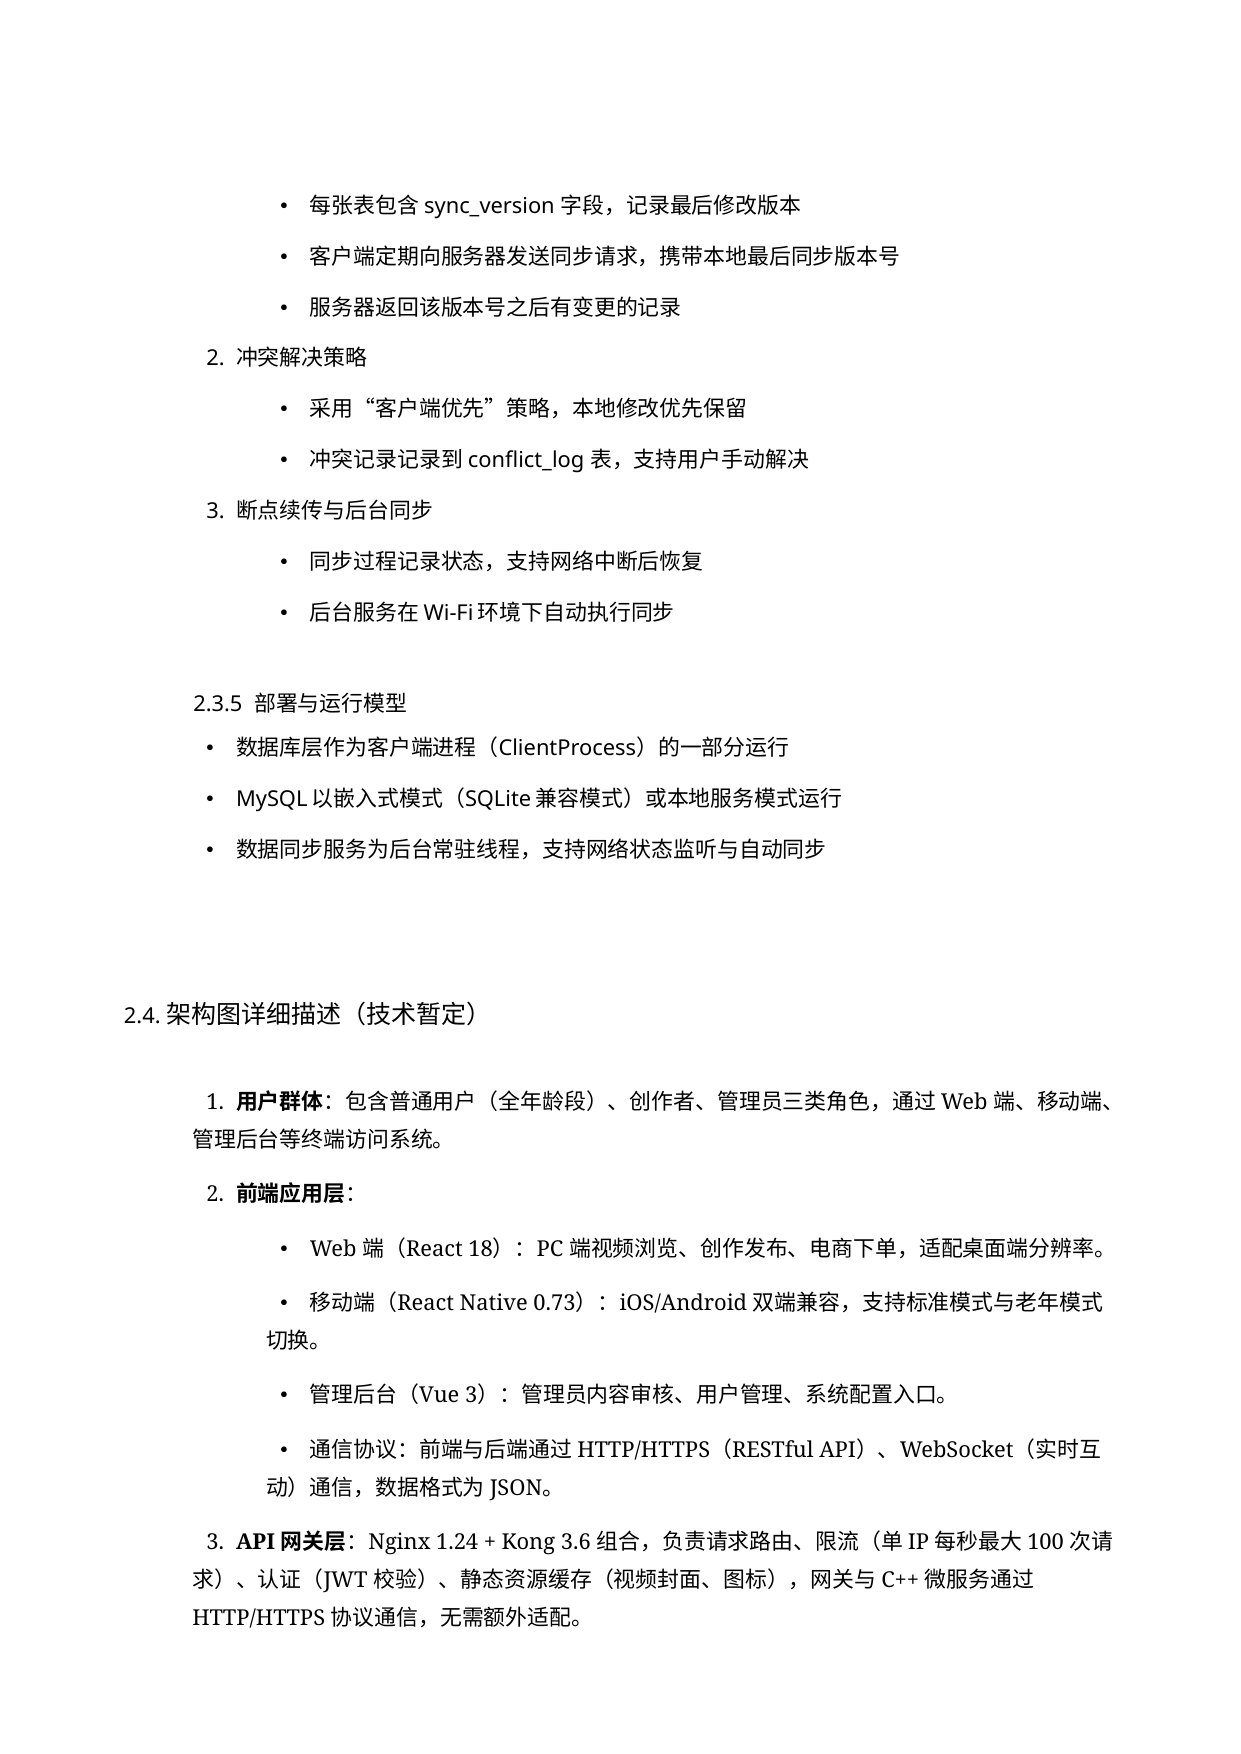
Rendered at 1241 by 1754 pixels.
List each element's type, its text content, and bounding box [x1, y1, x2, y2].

list 数据库层作为客户端进程（ClientProcess）的一部分运行 [162, 730, 1122, 762]
subtitle 架构图详细描述（技术暂定） [118, 995, 1122, 1031]
list 通信协议：前端与后端通过 HTTP/HTTPS（RESTful API）、WebSocket（实时互动）通信，数据格式为 JSON。 [236, 1432, 1122, 1501]
list 客户端定期向服务器发送同步请求，携带本地最后同步版本号 [236, 239, 1122, 270]
list 后台服务在Wi-Fi环境下自动执行同步 [236, 595, 1122, 627]
list 采用“客户端优先”策略，本地修改优先保留 [236, 391, 1122, 423]
list 冲突解决策略 [162, 340, 1122, 372]
list 冲突记录记录到 conflict_log 表，支持用户手动解决 [236, 442, 1122, 474]
list 断点续传与后台同步 [162, 493, 1122, 525]
list 同步过程记录状态，支持网络中断后恢复 [236, 544, 1122, 576]
list 服务器返回该版本号之后有变更的记录 [236, 289, 1122, 321]
list MySQL以嵌入式模式（SQLite兼容模式）或本地服务模式运行 [162, 781, 1122, 813]
list 每张表包含 sync_version 字段，记录最后修改版本 [236, 188, 1122, 219]
list 用户群体：包含普通用户（全年龄段）、创作者、管理员三类角色，通过 Web 端、移动端、管理后台等终端访问系统。 [162, 1084, 1122, 1154]
list 移动端（React Native 0.73）：iOS/Android 双端兼容，支持标准模式与老年模式切换。 [236, 1285, 1122, 1355]
list 前端应用层： [162, 1176, 1122, 1208]
list API 网关层：Nginx 1.24 + Kong 3.6 组合，负责请求路由、限流（单 IP 每秒最大 100 次请求）、认证（JWT 校验）、静态资源缓存（视频封面、图标），网关与 C++ 微服务通过 HTTP/HTTPS 协议通信，无需额外适配。 [162, 1524, 1122, 1632]
subtitle 2.3.5 部署与运行模型 [118, 686, 1122, 717]
list 管理后台（Vue 3）：管理员内容审核、用户管理、系统配置入口。 [236, 1377, 1122, 1409]
list Web 端（React 18）：PC 端视频浏览、创作发布、电商下单，适配桌面端分辨率。 [236, 1231, 1122, 1262]
list 数据同步服务为后台常驻线程，支持网络状态监听与自动同步 [162, 832, 1122, 864]
